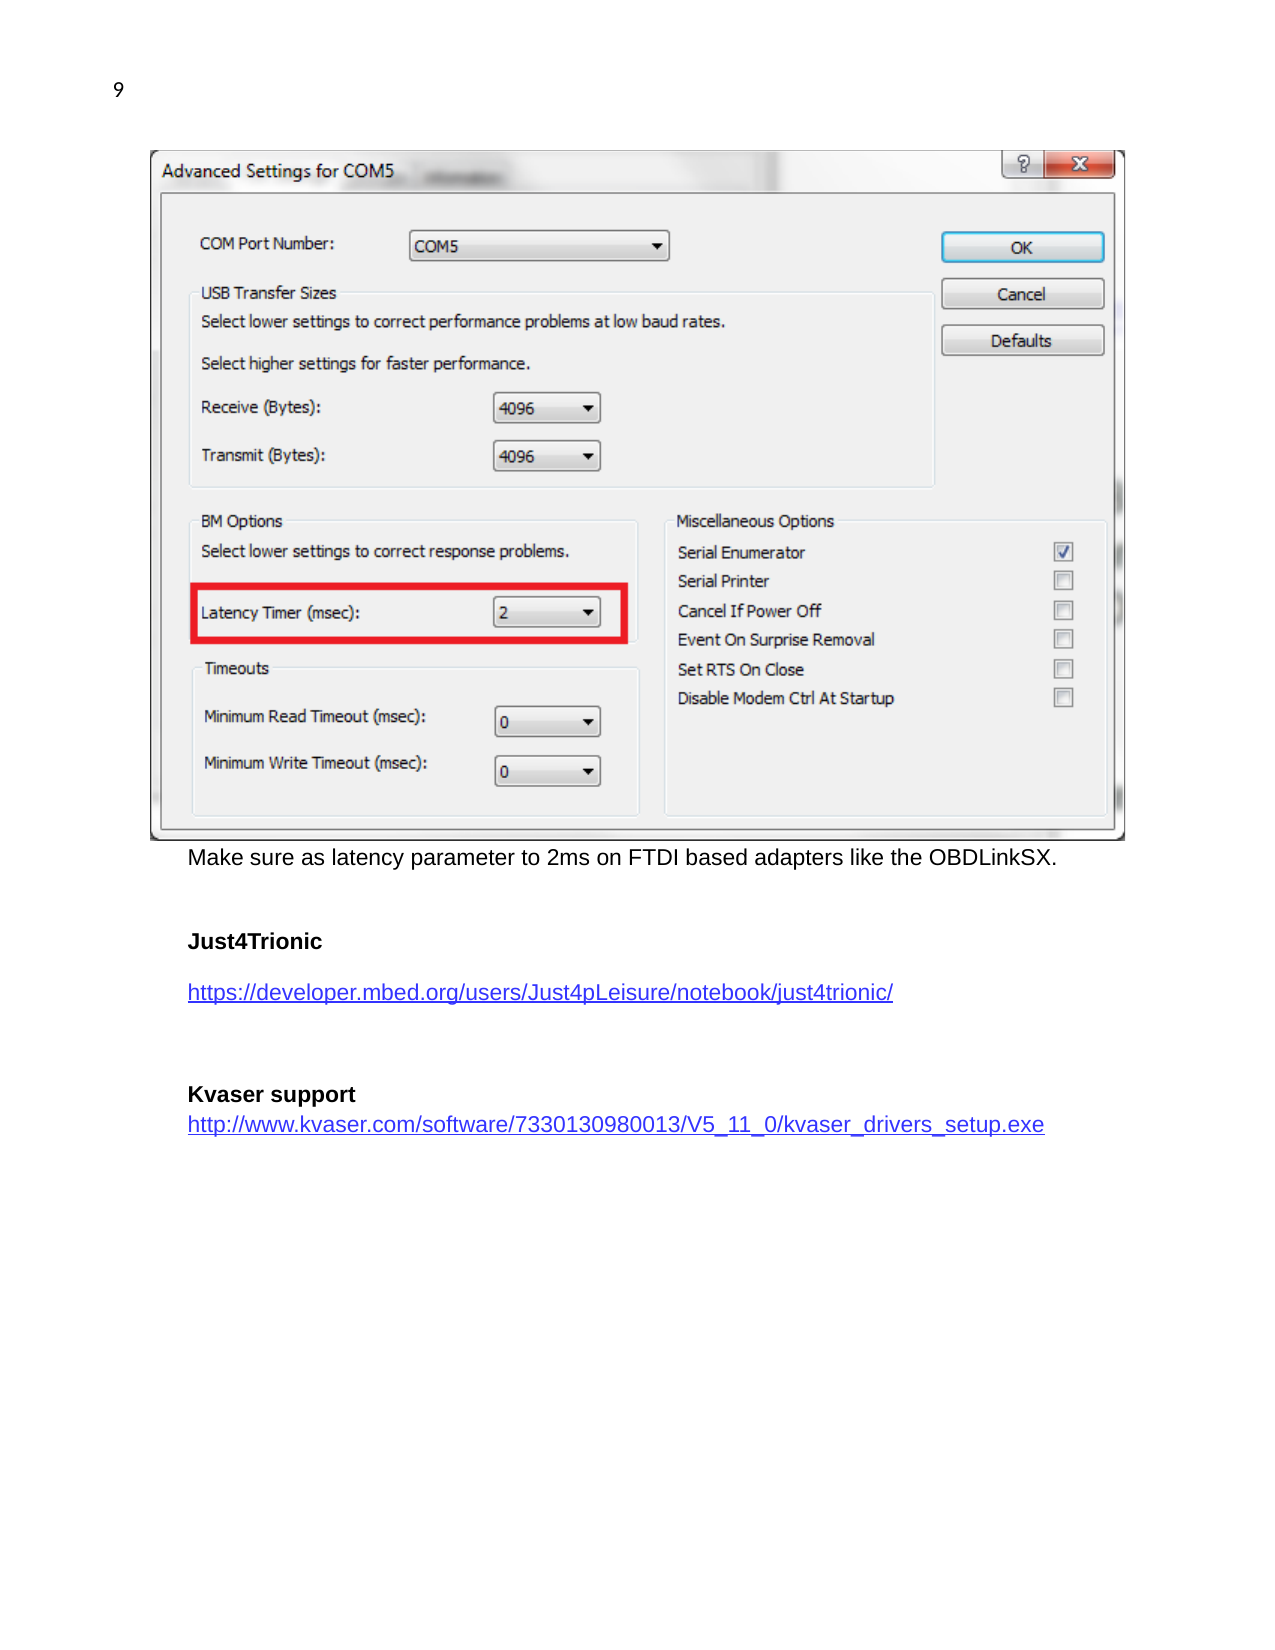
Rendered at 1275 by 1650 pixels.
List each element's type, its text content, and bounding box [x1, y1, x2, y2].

list Make sure as latency parameter to 2ms on FTDI based adapters like the OBDLinkSX. [187, 841, 1162, 903]
list Kvaser support http://www.kvaser.com/software/7330130980013/V5_11_0/kvaser_drivers_setup.exe [187, 1081, 1162, 1137]
list https://developer.mbed.org/users/Just4pLeisure/notebook/just4trionic/ [187, 979, 1162, 1005]
picture [150, 150, 1125, 841]
list Just4Trionic [187, 928, 1162, 954]
